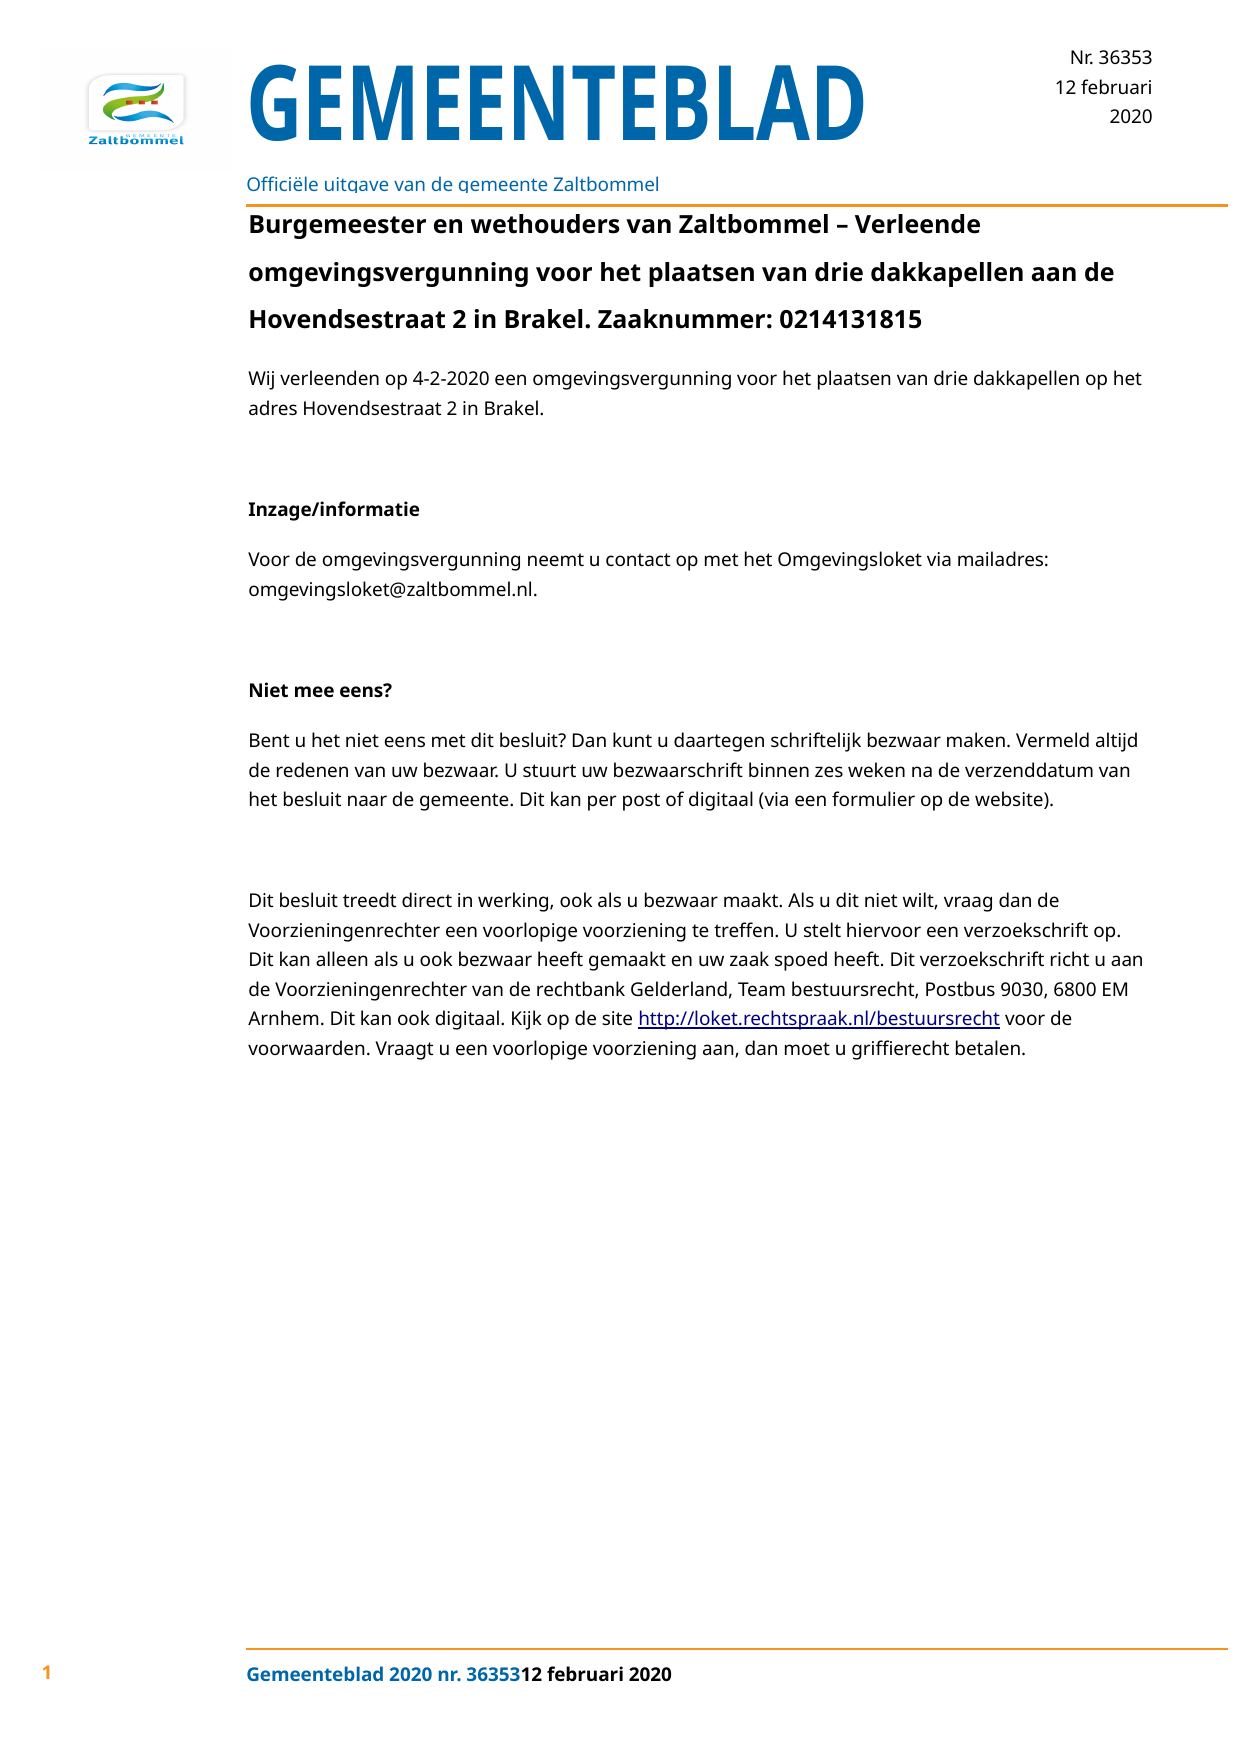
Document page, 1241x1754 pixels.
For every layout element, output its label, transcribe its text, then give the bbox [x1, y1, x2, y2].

text Niet mee eens? [248, 677, 1152, 702]
text Bent u het niet eens met dit besluit? Dan kunt u daartegen schriftelijk bezwaar maken. Vermeld altijd de redenen van uw bezwaar. U stuurt uw bezwaarschrift binnen zes weken na de verzenddatum van het besluit naar de gemeente. Dit kan per post of digitaal (via een formulier op de website). [248, 727, 1152, 812]
text Voor de omgevingsvergunning neemt u contact op met het Omgevingsloket via mailadres: omgevingsloket@zaltbommel.nl. [248, 546, 1152, 602]
text Dit besluit treedt direct in werking, ook als u bezwaar maakt. Als u dit niet wilt, vraag dan de Voorzieningenrechter een voorlopige voorziening te treffen. U stelt hiervoor een verzoekschrift op. Dit kan alleen als u ook bezwaar heeft gemaakt en uw zaak spoed heeft. Dit verzoekschrift richt u aan de Voorzieningenrechter van de rechtbank Gelderland, Team bestuursrecht, Postbus 9030, 6800 EM Arnhem. Dit kan ook digitaal. Kijk op de site http://loket.rechtspraak.nl/bestuursrecht voor de voorwaarden. Vraagt u een voorlopige voorziening aan, dan moet u griffierecht betalen. [248, 887, 1152, 1061]
text Wij verleenden op 4-2-2020 een omgevingsvergunning voor het plaatsen van drie dakkapellen op het adres Hovendsestraat 2 in Brakel. [248, 366, 1152, 421]
text Inzage/informatie [248, 496, 1152, 522]
text Burgemeester en wethouders van Zaltbommel – Verleende omgevingsvergunning voor het plaatsen van drie dakkapellen aan de Hovendsestraat 2 in Brakel. Zaaknummer: 0214131815 [248, 207, 1152, 336]
picture [41, 47, 231, 172]
